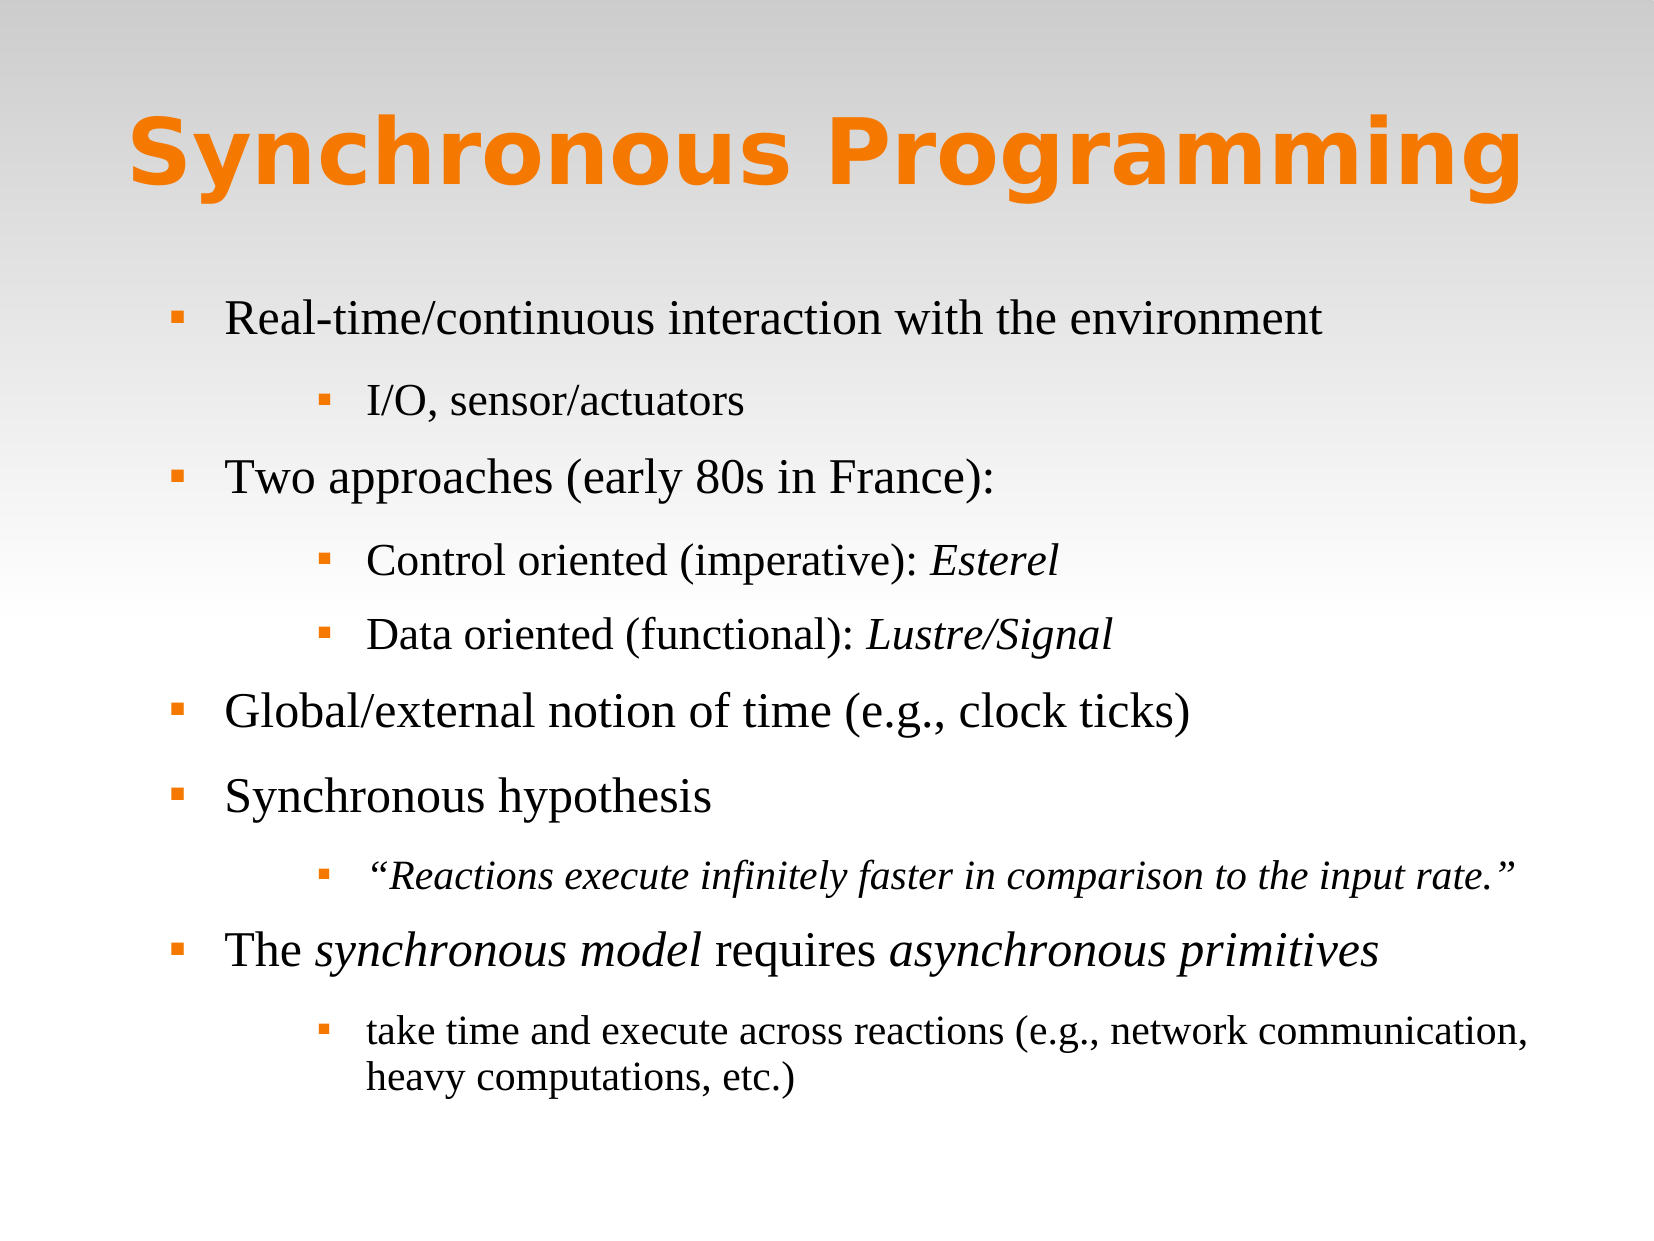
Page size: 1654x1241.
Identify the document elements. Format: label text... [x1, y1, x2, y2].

list Real-time/continuous interaction with the environment I/O, sensor/actuators Two approaches (early 80s in France): Control oriented (imperative): Esterel Data oriented (functional): Lustre/Signal Global/external notion of time (e.g., clock ticks) Synchronous hypothesis “Reactions execute infinitely faster in comparison to the input rate.” The synchronous model requires asynchronous primitives take time and execute across reactions (e.g., network communication, heavy computations, etc.) [82, 290, 1571, 1153]
title Synchronous Programming [82, 49, 1571, 257]
